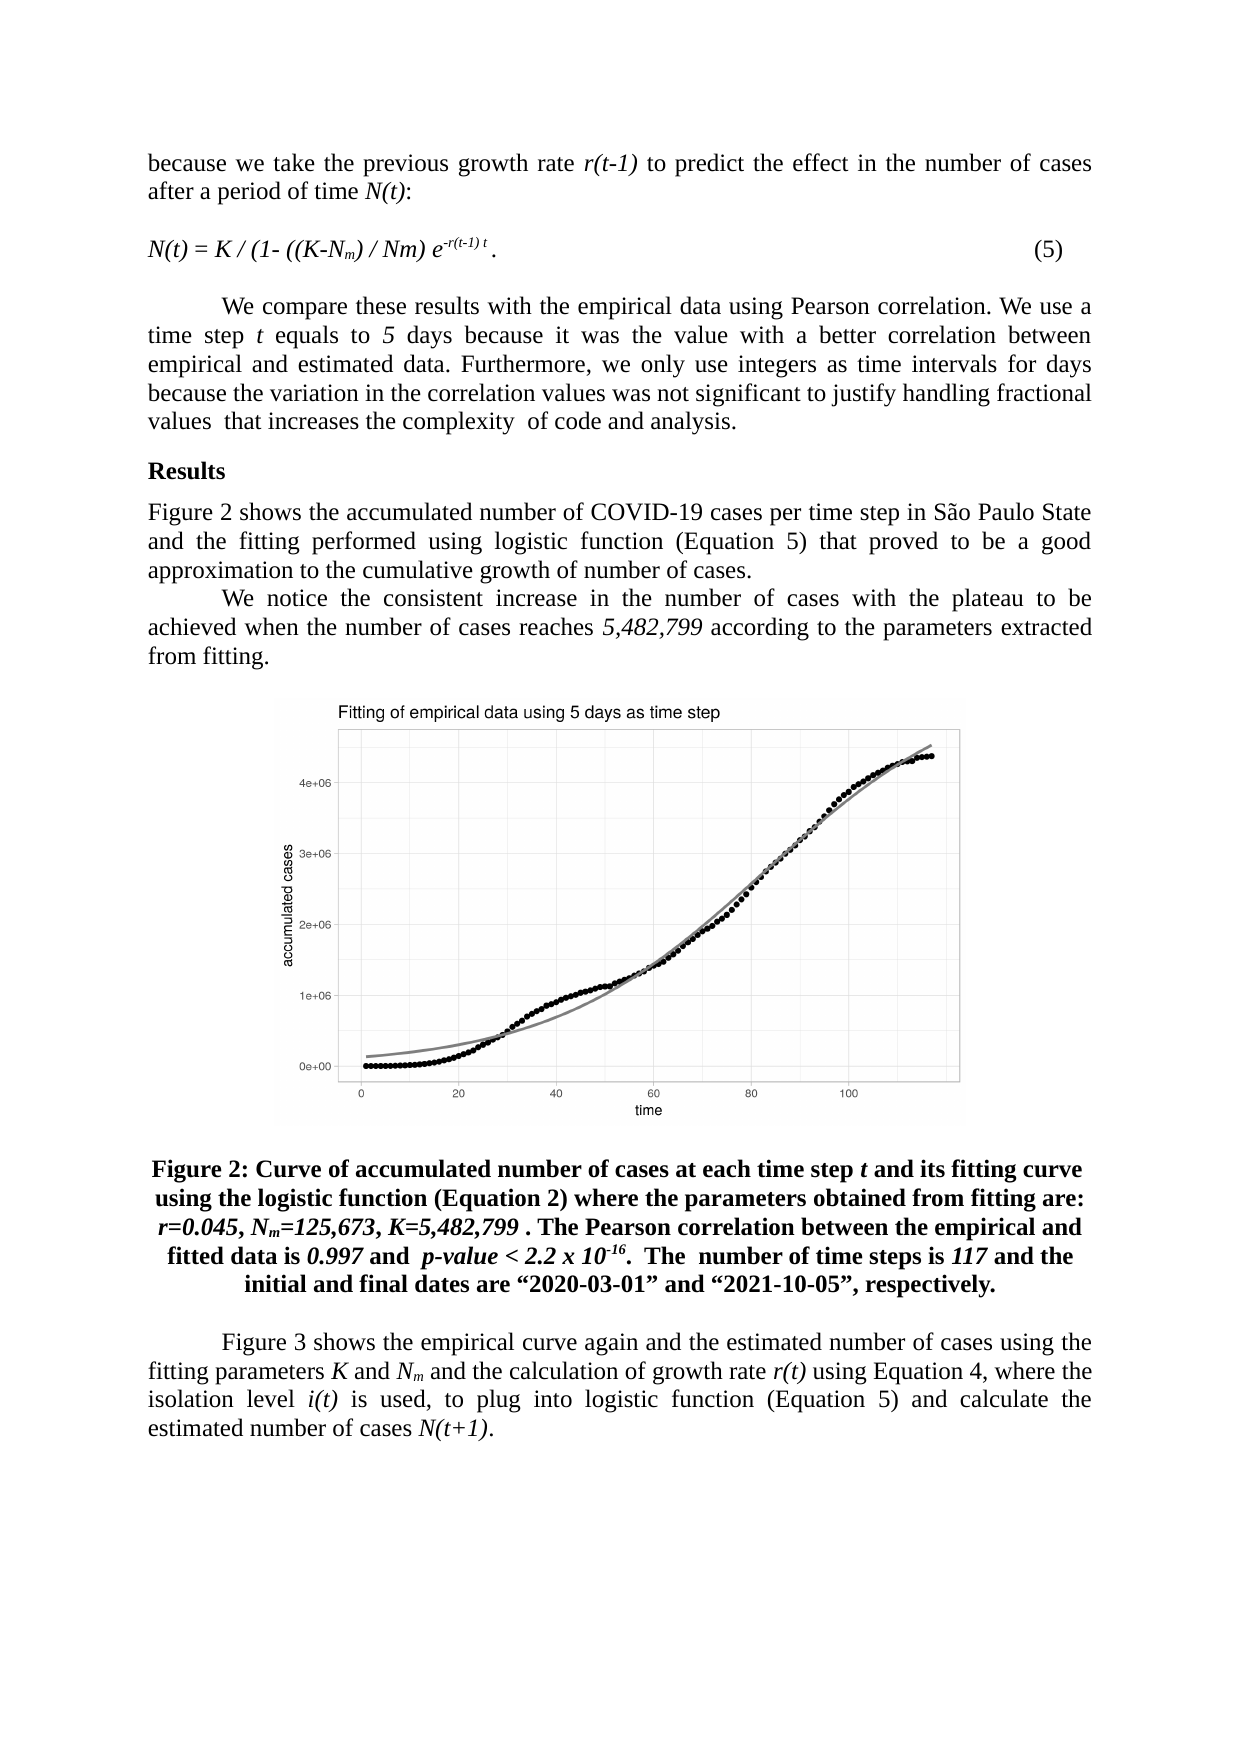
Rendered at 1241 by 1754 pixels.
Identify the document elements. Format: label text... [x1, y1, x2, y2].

text using the logistic function (Equation 2) where the parameters obtained from fitting are: r=0.045, Nm=125,673, K=5,482,799 . The Pearson correlation between the empirical and fitted data is 0.997 and p-value < 2.2 x 10-16. The number of time steps is 117 and the initial and final dates are “2020-03-01” and “2021-10-05”, respectively. [148, 1183, 1093, 1298]
picture [274, 698, 967, 1126]
text Figure 2: Curve of accumulated number of cases at each time step t and its fitting curve [148, 1154, 1093, 1183]
text Figure 2 shows the accumulated number of COVID-19 cases per time step in São Paulo State and the fitting performed using logistic function (Equation 5) that proved to be a good approximation to the cumulative growth of number of cases. [148, 497, 1093, 583]
text We compare these results with the empirical data using Pearson correlation. We use a time step t equals to 5 days because it was the value with a better correlation between empirical and estimated data. Furthermore, we only use integers as time intervals for days because the variation in the correlation values was not significant to justify handling fractional values that increases the complexity of code and analysis. [148, 291, 1093, 435]
text We notice the consistent increase in the number of cases with the plateau to be achieved when the number of cases reaches 5,482,799 according to the parameters extracted from fitting. [148, 583, 1093, 670]
text Figure 3 shows the empirical curve again and the estimated number of cases using the fitting parameters K and Nm and the calculation of growth rate r(t) using Equation 4, where the isolation level i(t) is used, to plug into logistic function (Equation 5) and calculate the estimated number of cases N(t+1). [148, 1327, 1093, 1442]
text because we take the previous growth rate r(t-1) to predict the effect in the number of cases after a period of time N(t): [148, 148, 1093, 205]
subtitle Results [148, 456, 1093, 485]
text N(t) = K / (1- ((K-Nm) / Nm) e-r(t-1) t . (5) [148, 234, 1093, 263]
